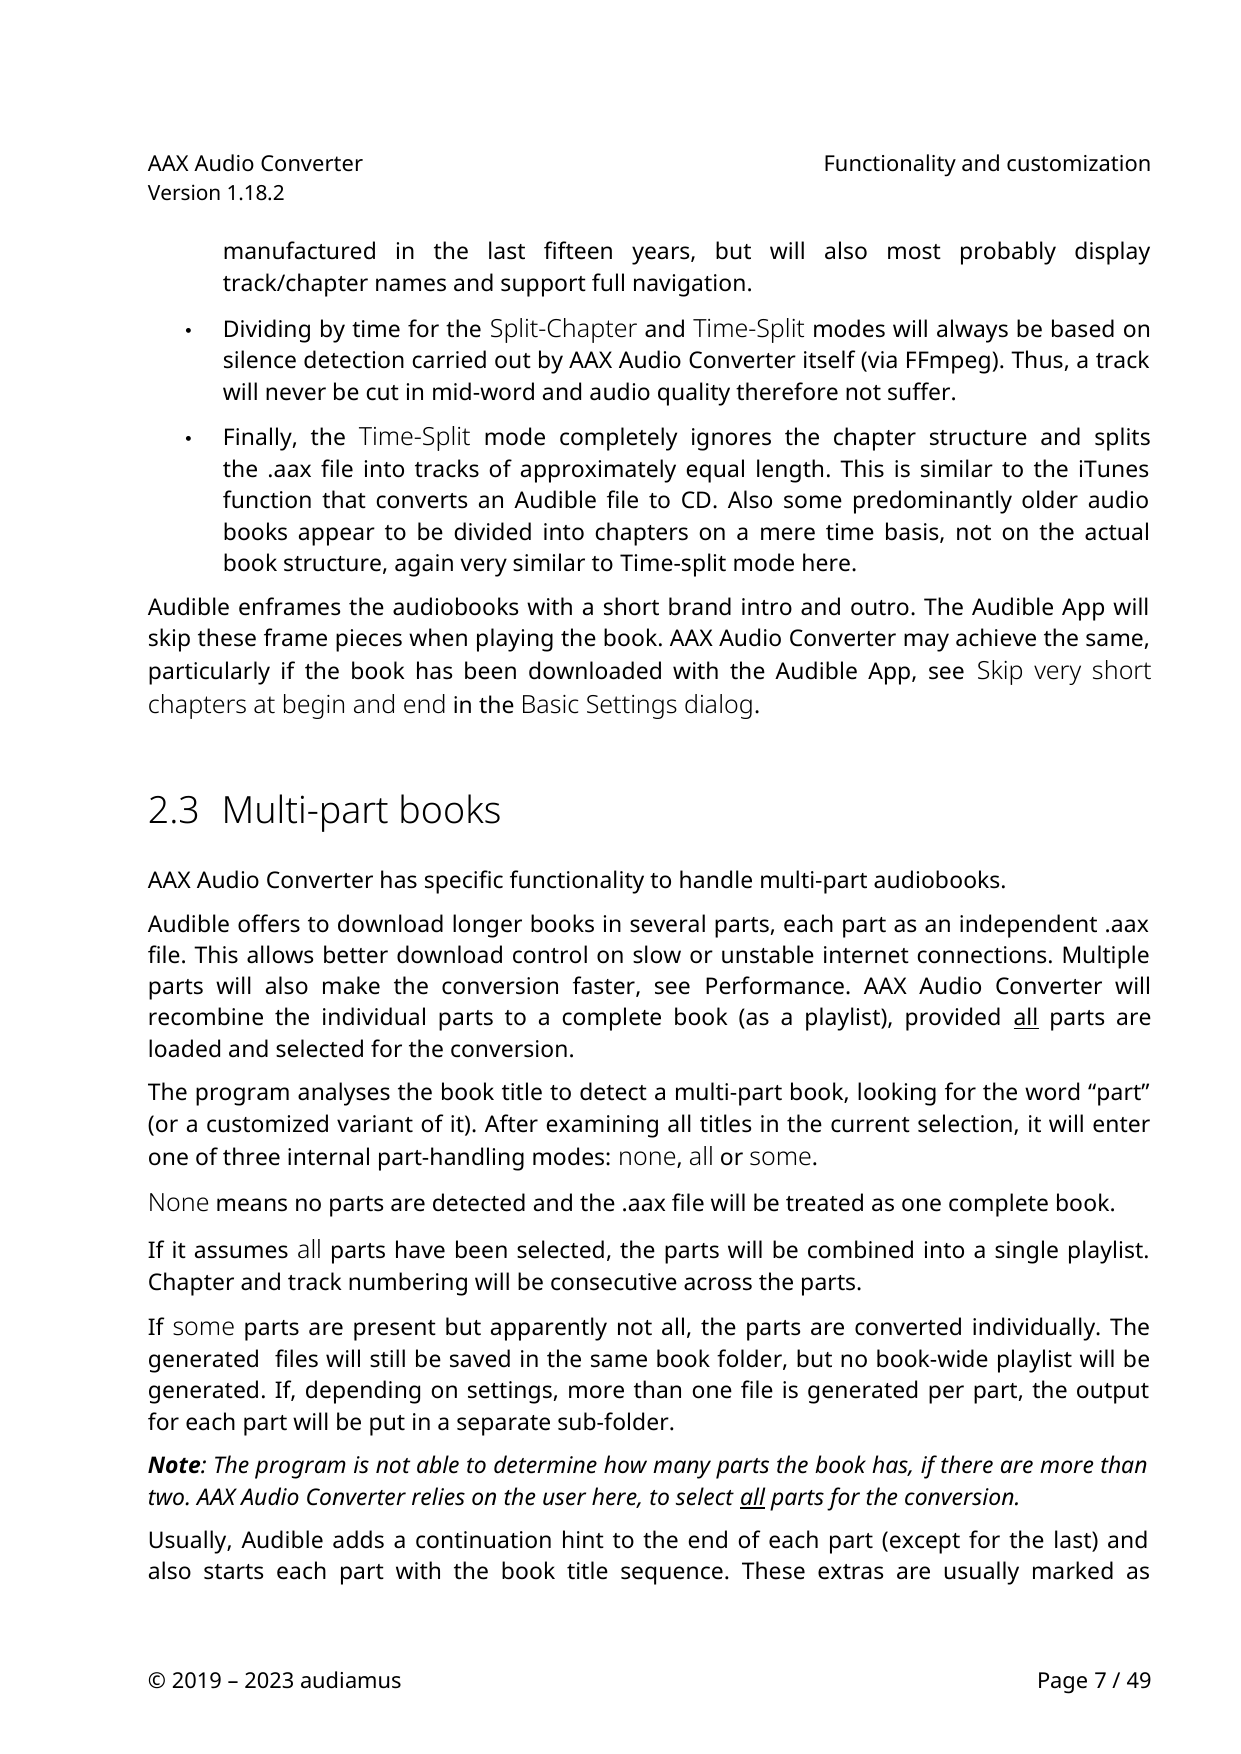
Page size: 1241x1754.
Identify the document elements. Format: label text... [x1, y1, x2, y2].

text If it assumes all parts have been selected, the parts will be combined into a single playlist. Chapter and track numbering will be consecutive across the parts. [148, 1231, 1152, 1297]
text Audible enframes the audiobooks with a short brand intro and outro. The Audible App will skip these frame pieces when playing the book. AAX Audio Converter may achieve the same, particularly if the book has been downloaded with the Audible App, see Skip very short chapters at begin and end in the Basic Settings dialog. [148, 590, 1152, 721]
list manufactured in the last fifteen years, but will also most probably display track/chapter names and support full navigation. [185, 235, 1152, 298]
text The program analyses the book title to detect a multi-part book, looking for the word “part” (or a customized variant of it). After examining all titles in the current selection, it will enter one of three internal part-handling modes: none, all or some. [148, 1076, 1152, 1173]
list Finally, the Time-Split mode completely ignores the chapter structure and splits the .aax file into tracks of approximately equal length. This is similar to the iTunes function that converts an Audible file to CD. Also some predominantly older audio books appear to be divided into chapters on a mere time basis, not on the actual book structure, again very similar to Time-split mode here. [185, 419, 1152, 578]
text Audible offers to download longer books in several parts, each part as an independent .aax file. This allows better download control on slow or unstable internet connections. Multiple parts will also make the conversion faster, see Performance. AAX Audio Converter will recombine the individual parts to a complete book (as a playlist), provided all parts are loaded and selected for the conversion. [148, 908, 1152, 1064]
text Usually, Audible adds a continuation hint to the end of each part (except for the last) and also starts each part with the book title sequence. These extras are usually marked as [148, 1524, 1152, 1587]
list Dividing by time for the Split-Chapter and Time-Split modes will always be based on silence detection carried out by AAX Audio Converter itself (via FFmpeg). Thus, a track will never be cut in mid-word and audio quality therefore not suffer. [185, 310, 1152, 407]
text None means no parts are detected and the .aax file will be treated as one complete book. [148, 1185, 1152, 1219]
text If some parts are present but apparently not all, the parts are converted individually. The generated files will still be saved in the same book folder, but no book-wide playlist will be generated. If, depending on settings, more than one file is generated per part, the output for each part will be put in a separate sub-folder. [148, 1309, 1152, 1437]
text Note: The program is not able to determine how many parts the book has, if there are more than two. AAX Audio Converter relies on the user here, to select all parts for the conversion. [148, 1449, 1152, 1512]
text AAX Audio Converter has specific functionality to handle multi-part audiobooks. [148, 864, 1152, 895]
subtitle Multi-part books [148, 783, 1152, 834]
